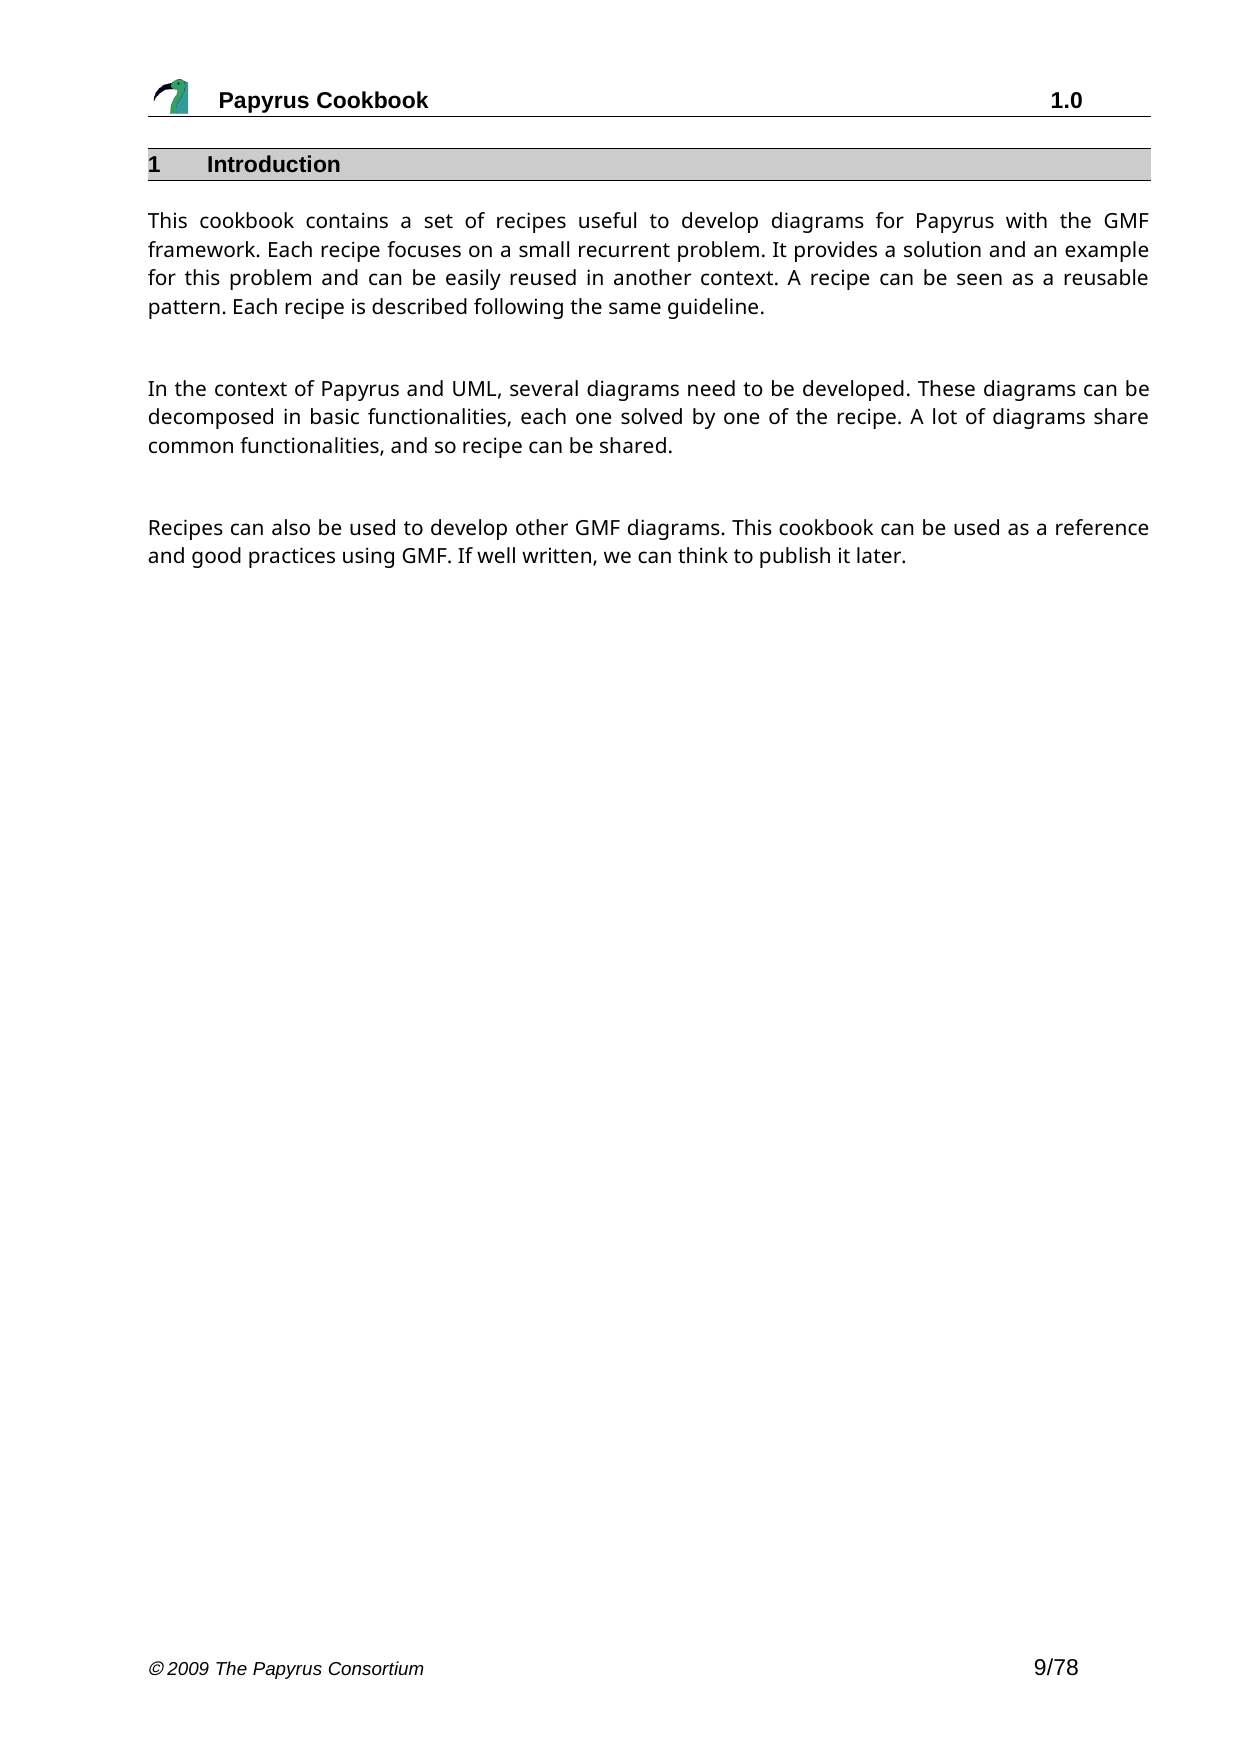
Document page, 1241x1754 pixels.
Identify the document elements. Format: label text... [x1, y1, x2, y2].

picture [153, 79, 189, 114]
text Recipes can also be used to develop other GMF diagrams. This cookbook can be used as a reference and good practices using GMF. If well written, we can think to publish it later. [148, 513, 1151, 570]
text This cookbook contains a set of recipes useful to develop diagrams for Papyrus with the GMF framework. Each recipe focuses on a small recurrent problem. It provides a solution and an example for this problem and can be easily reused in another context. A recipe can be seen as a reusable pattern. Each recipe is described following the same guideline. [148, 206, 1151, 320]
subtitle Introduction [148, 149, 1151, 180]
text In the context of Papyrus and UML, several diagrams need to be developed. These diagrams can be decomposed in basic functionalities, each one solved by one of the recipe. A lot of diagrams share common functionalities, and so recipe can be shared. [148, 374, 1151, 459]
